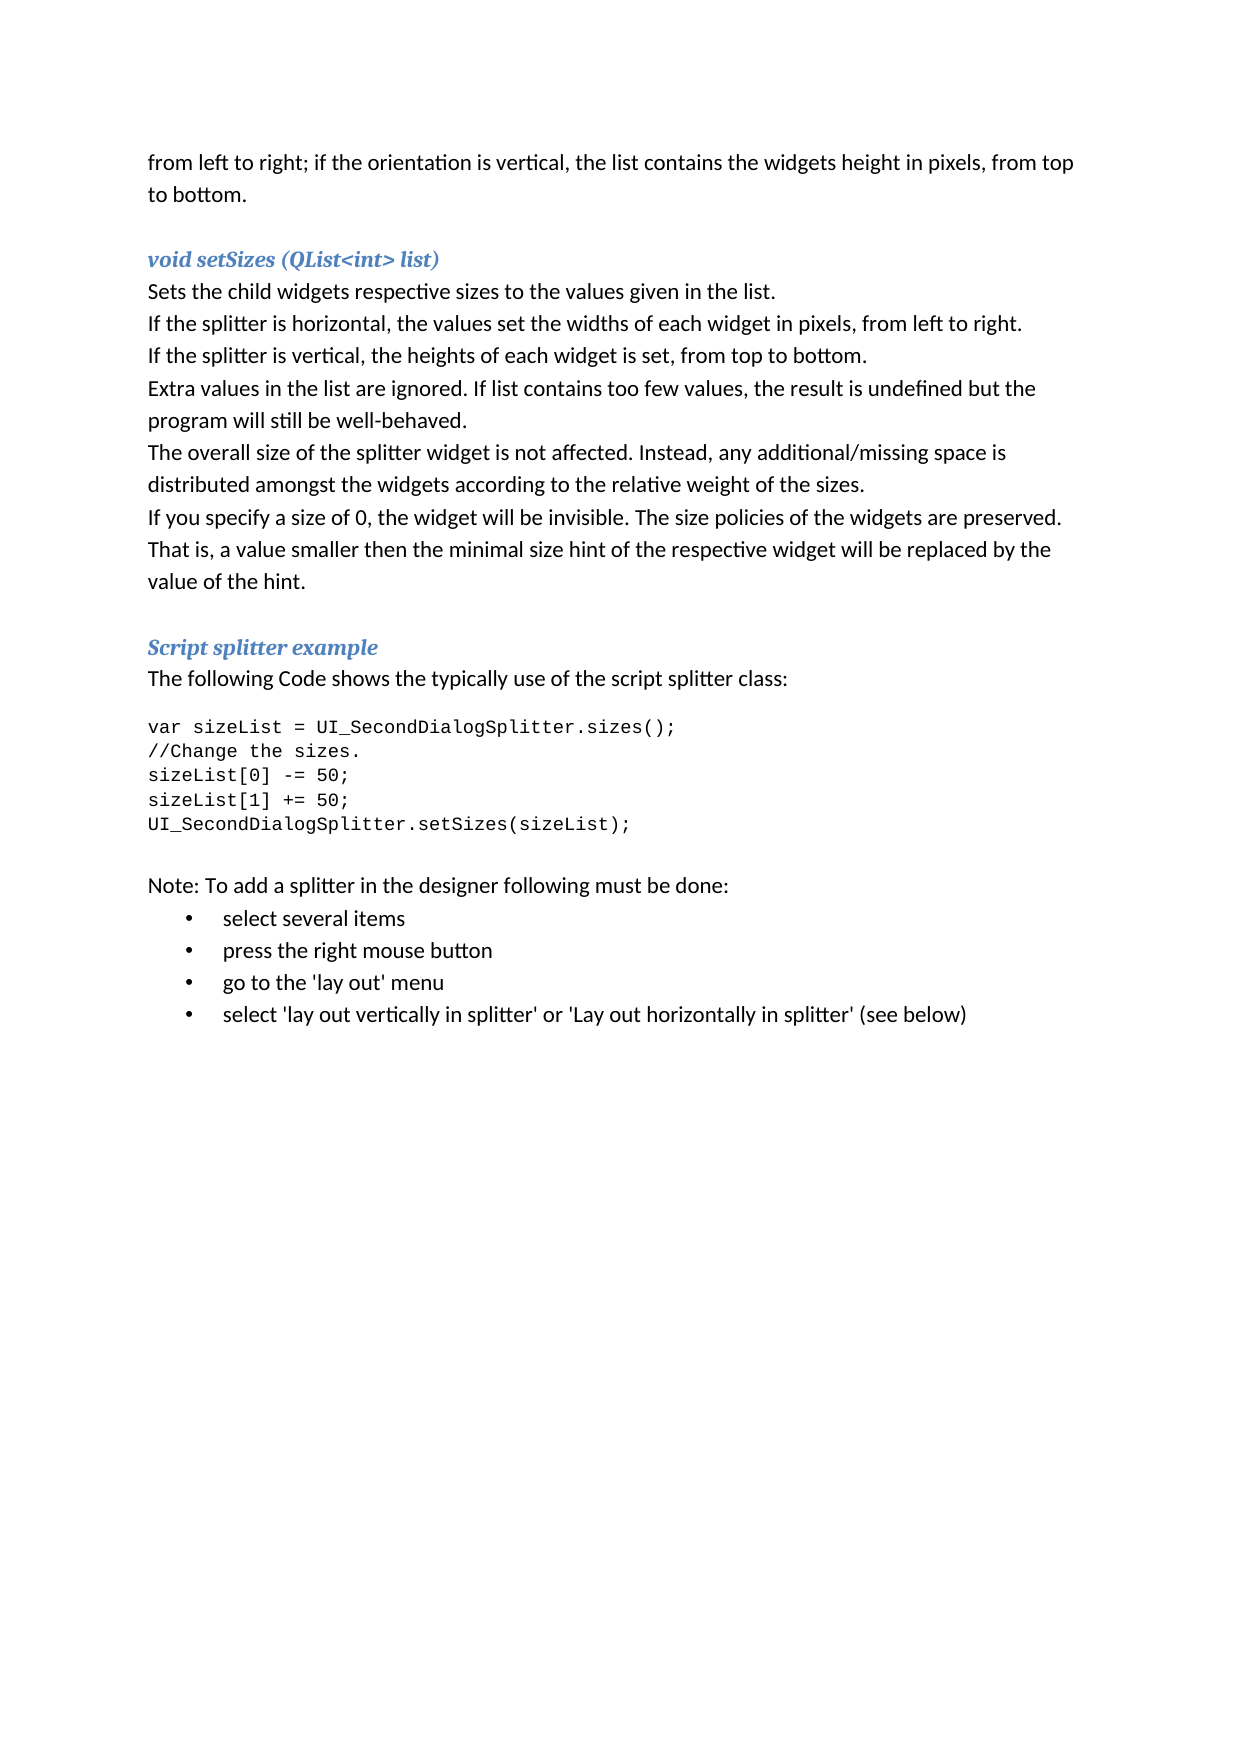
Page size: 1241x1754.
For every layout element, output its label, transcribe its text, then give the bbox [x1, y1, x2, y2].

text var sizeList = UI_SecondDialogSplitter.sizes(); [148, 717, 1093, 739]
text If the splitter is horizontal, the values set the widths of each widget in pixels, from left to right. [148, 309, 1093, 337]
list select 'lay out vertically in splitter' or 'Lay out horizontally in splitter' (see below) [185, 1000, 1093, 1028]
text If the splitter is vertical, the heights of each widget is set, from top to bottom. [148, 342, 1093, 370]
text UI_SecondDialogSplitter.setSizes(sizeList); [148, 815, 1093, 836]
list go to the 'lay out' menu [185, 968, 1093, 996]
text The following Code shows the typically use of the script splitter class: [148, 664, 1093, 692]
text Sets the child widgets respective sizes to the values given in the list. [148, 277, 1093, 305]
list select several items [185, 904, 1093, 932]
text The overall size of the splitter widget is not affected. Instead, any additional/missing space is distributed amongst the widgets according to the relative weight of the sizes. [148, 438, 1093, 498]
text //Change the sizes. [148, 742, 1093, 763]
text That is, a value smaller then the minimal size hint of the respective widget will be replaced by the value of the hint. [148, 535, 1093, 595]
text sizeList[1] += 50; [148, 791, 1093, 812]
text sizeList[0] -= 50; [148, 766, 1093, 787]
subtitle Script splitter example [148, 634, 1093, 661]
text If you specify a size of 0, the widget will be invisible. The size policies of the widgets are preserved. [148, 503, 1093, 531]
text from left to right; if the orientation is vertical, the list contains the widgets height in pixels, from top to bottom. [148, 148, 1093, 208]
text Extra values in the list are ignored. If list contains too few values, the result is undefined but the program will still be well-behaved. [148, 374, 1093, 434]
text Note: To add a splitter in the designer following must be done: [148, 872, 1093, 899]
list press the right mouse button [185, 936, 1093, 964]
subtitle void setSizes (QList<int> list) [148, 247, 1093, 273]
